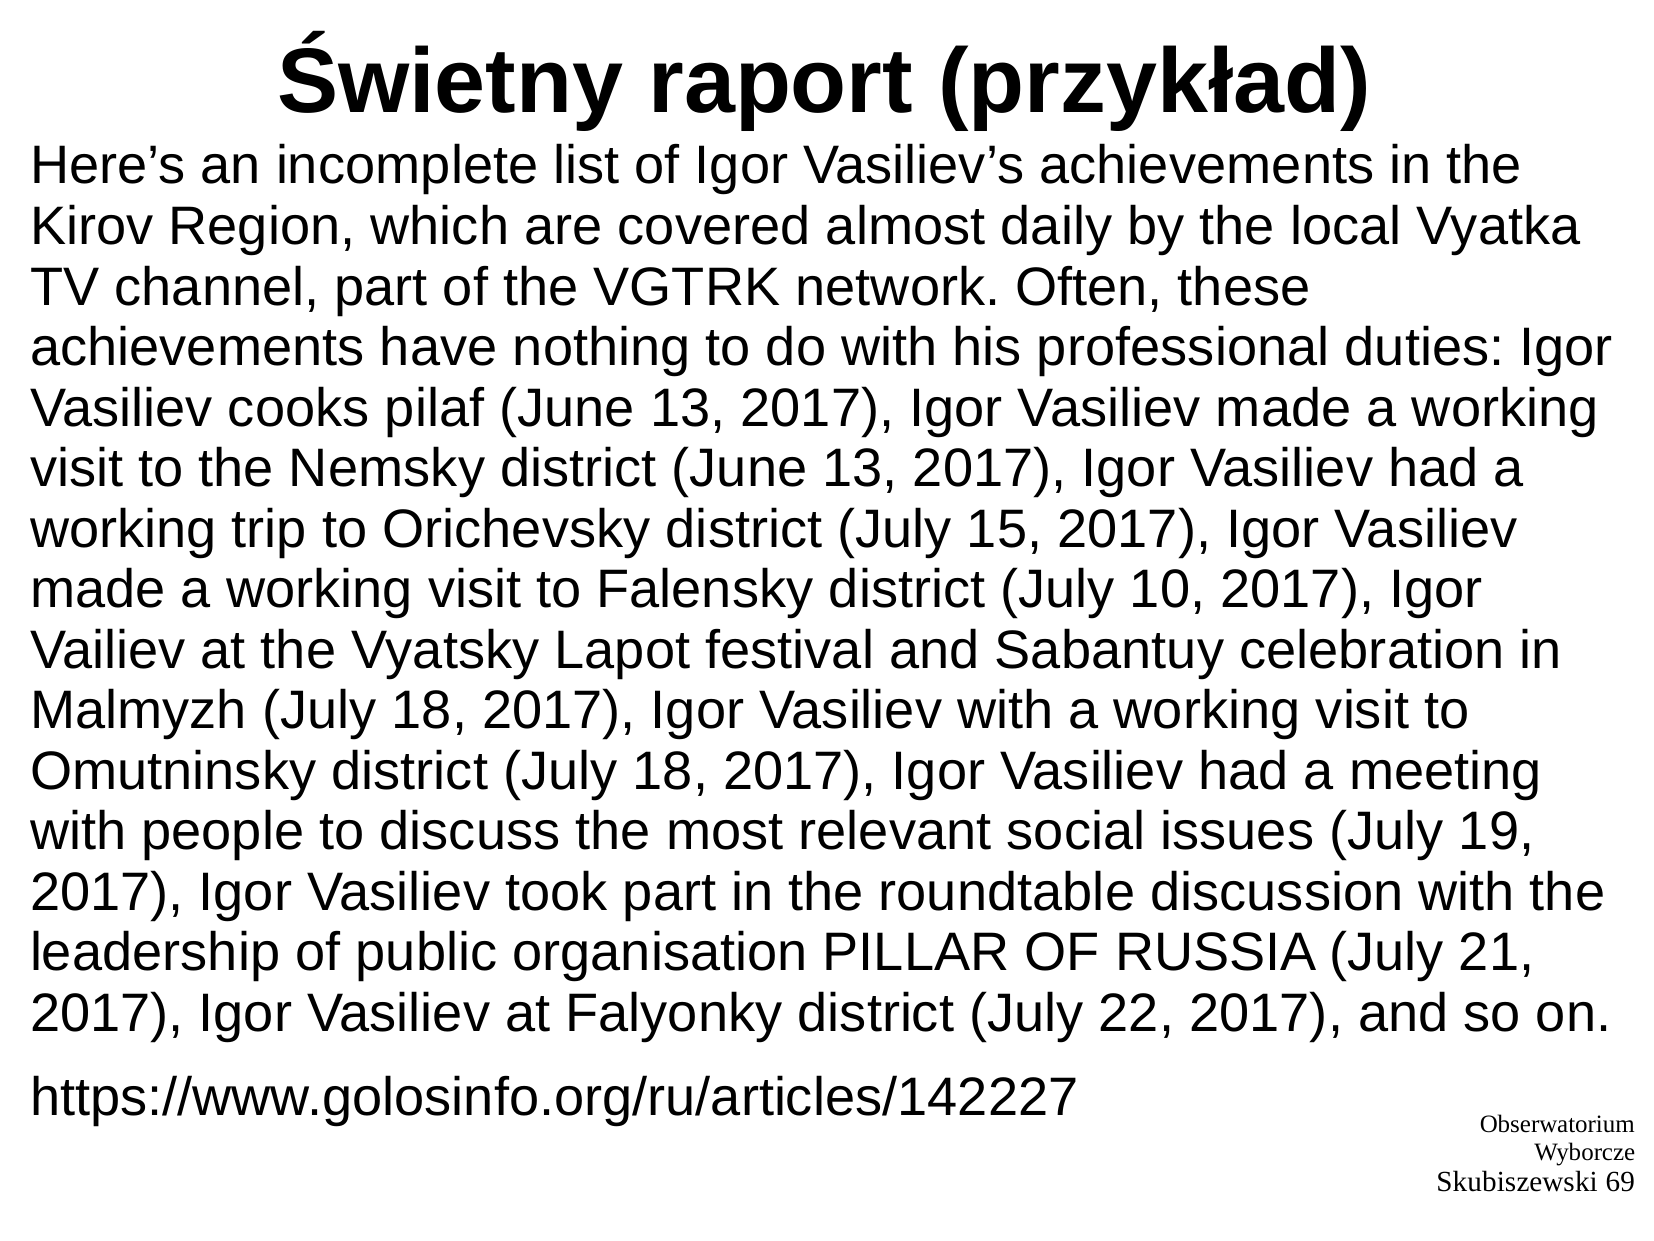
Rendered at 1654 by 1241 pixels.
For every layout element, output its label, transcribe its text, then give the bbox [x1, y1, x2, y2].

title Świetny raport (przykład) [15, 30, 1636, 236]
list Here’s an incomplete list of Igor Vasiliev’s achievements in the Kirov Region, which are covered almost daily by the local Vyatka TV channel, part of the VGTRK network. Often, these achievements have nothing to do with his professional duties: Igor Vasiliev cooks pilaf (June 13, 2017), Igor Vasiliev made a working visit to the Nemsky district (June 13, 2017), Igor Vasiliev had a working trip to Orichevsky district (July 15, 2017), Igor Vasiliev made a working visit to Falensky district (July 10, 2017), Igor Vailiev at the Vyatsky Lapot festival and Sabantuy celebration in Malmyzh (July 18, 2017), Igor Vasiliev with a working visit to Omutninsky district (July 18, 2017), Igor Vasiliev had a meeting with people to discuss the most relevant social issues (July 19, 2017), Igor Vasiliev took part in the roundtable discussion with the leadership of public organisation PILLAR OF RUSSIA (July 21, 2017), Igor Vasiliev at Falyonky district (July 22, 2017), and so on. https://www.golosinfo.org/ru/articles/142227 [30, 135, 1621, 1216]
